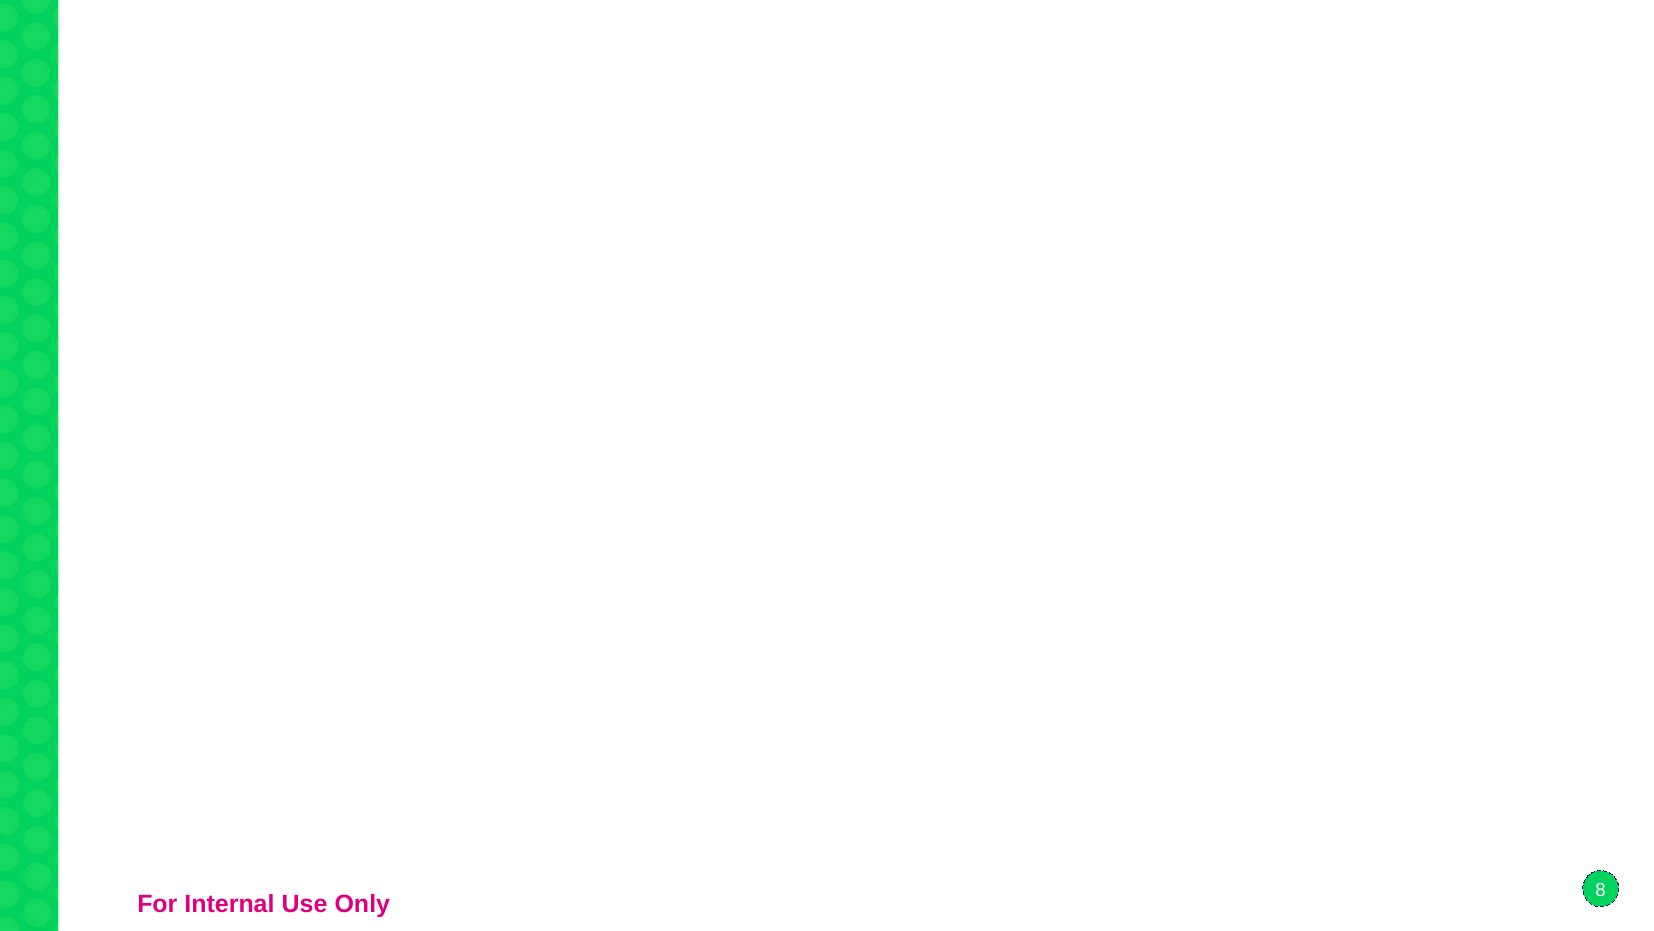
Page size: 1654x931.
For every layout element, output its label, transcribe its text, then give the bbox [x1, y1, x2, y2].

picture [0, 0, 76, 931]
text_box For Internal Use Only [122, 881, 406, 925]
